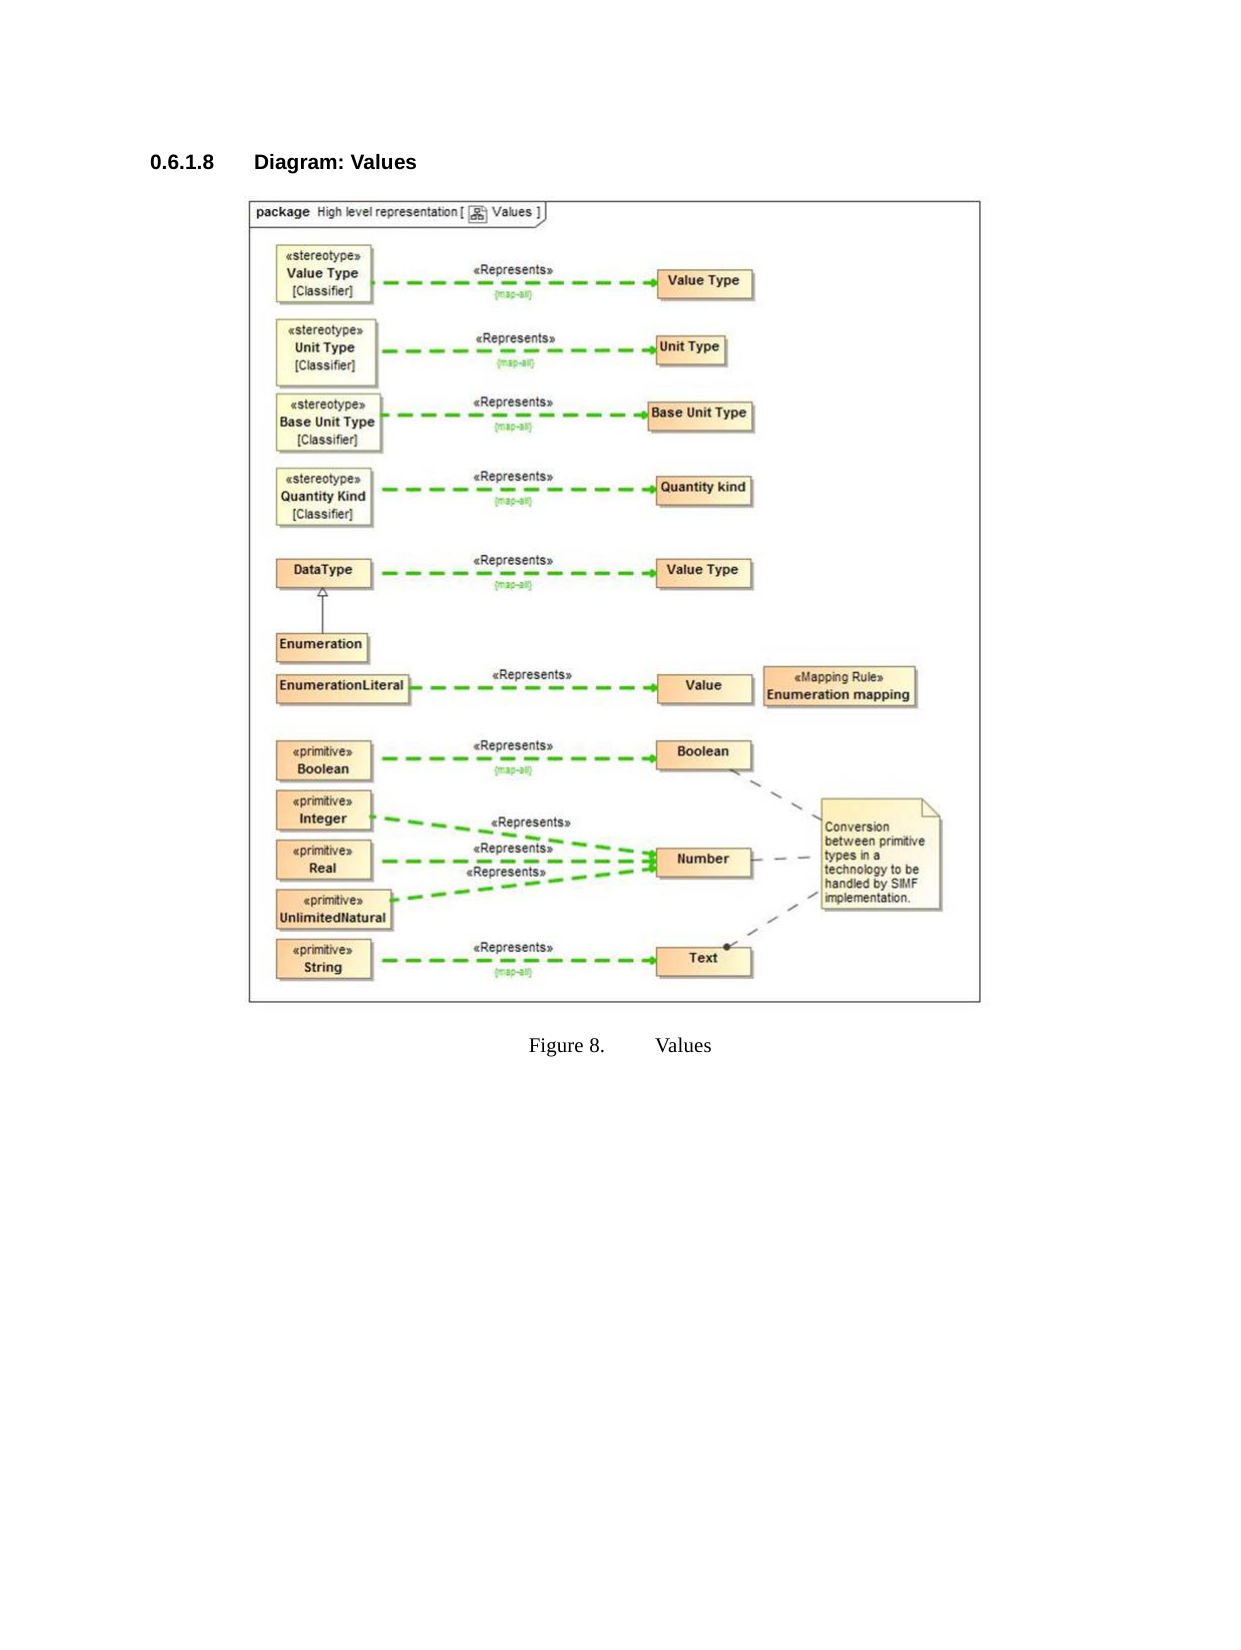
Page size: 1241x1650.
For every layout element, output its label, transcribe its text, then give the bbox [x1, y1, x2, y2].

subtitle Diagram: Values [150, 150, 1090, 174]
text Figure 8. Values [150, 1033, 1090, 1057]
picture [243, 196, 997, 1019]
